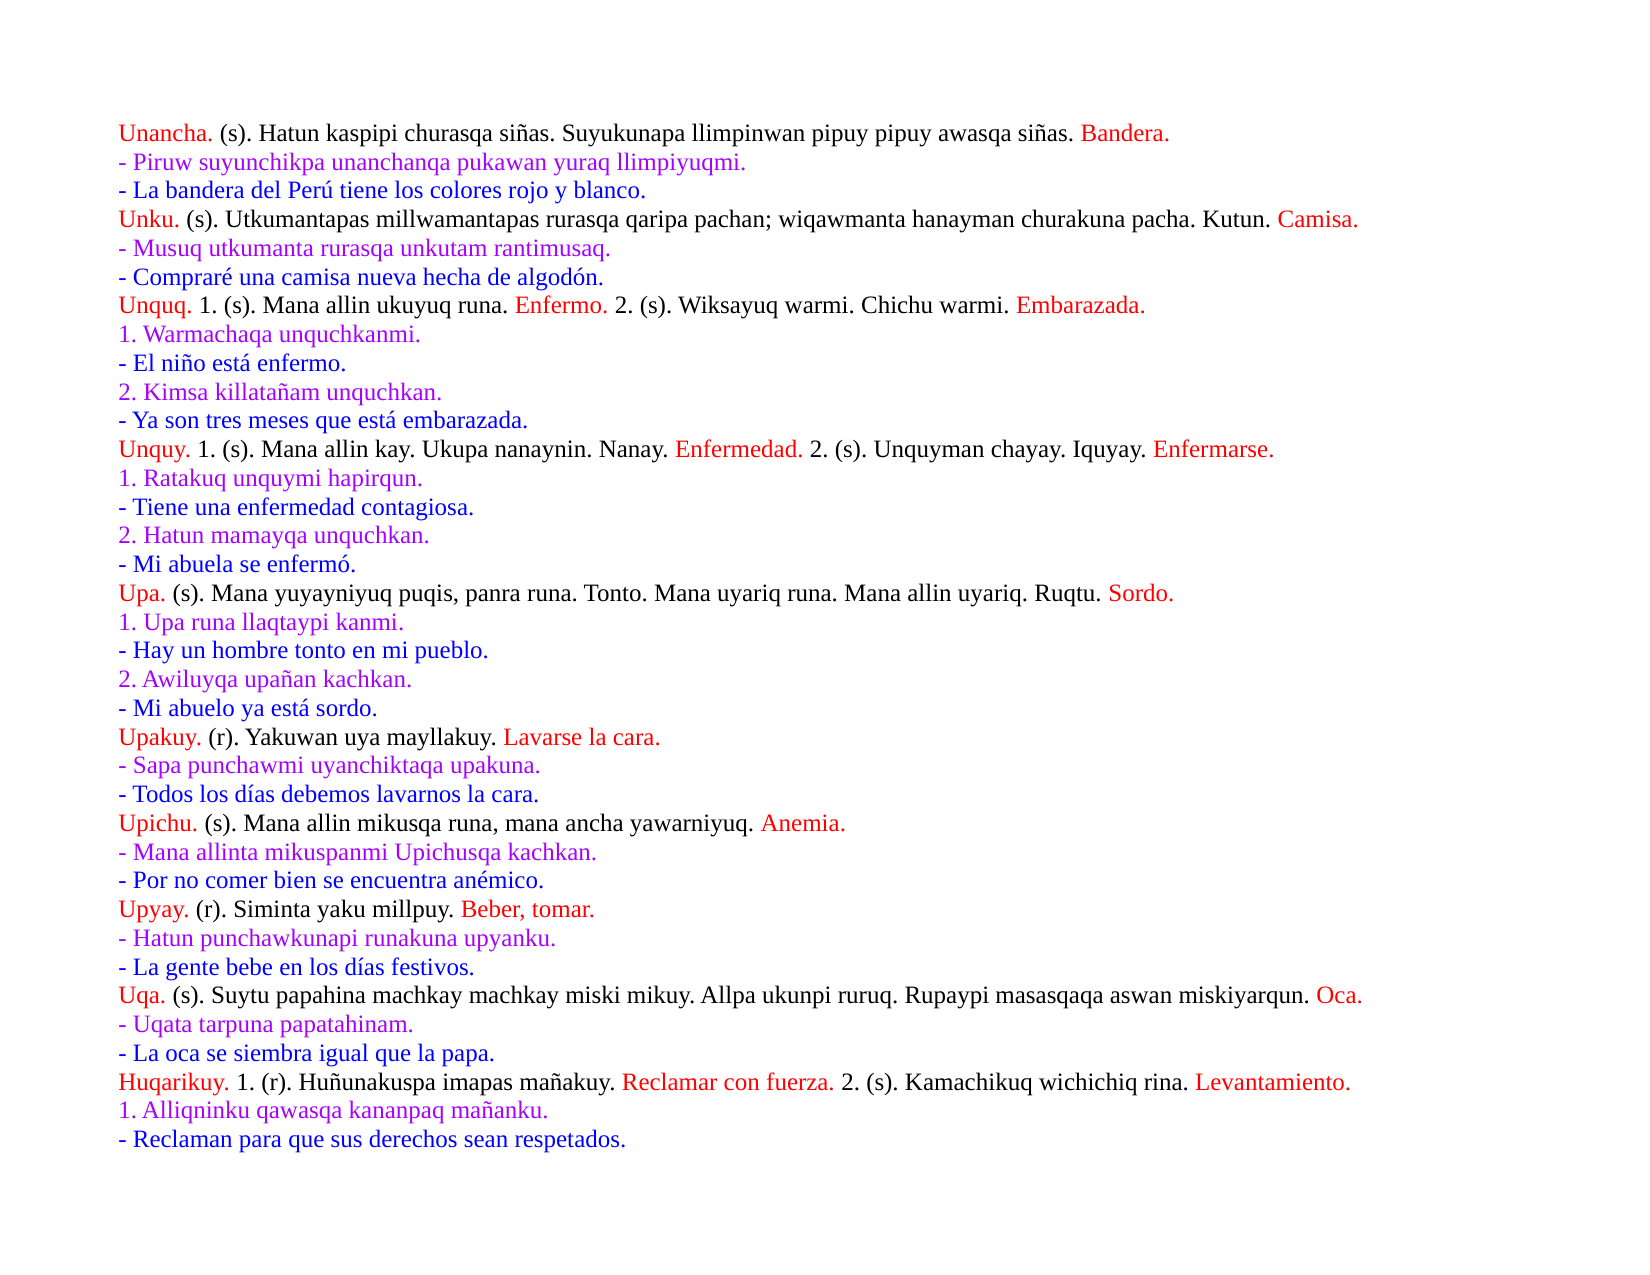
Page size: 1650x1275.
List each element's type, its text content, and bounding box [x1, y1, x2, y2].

text - Mi abuelo ya está sordo. [118, 693, 1532, 722]
text Unku. (s). Utkumantapas millwamantapas rurasqa qaripa pachan; wiqawmanta hanayman churakuna pacha. Kutun. Camisa. [118, 204, 1532, 233]
text 1. Upa runa llaqtaypi kanmi. [118, 607, 1532, 636]
text Upyay. (r). Siminta yaku millpuy. Beber, tomar. [118, 894, 1532, 923]
text - Piruw suyunchikpa unanchanqa pukawan yuraq llimpiyuqmi. [118, 147, 1532, 176]
text 1. Ratakuq unquymi hapirqun. [118, 463, 1532, 492]
text 2. Awiluyqa upañan kachkan. [118, 664, 1532, 693]
text Unancha. (s). Hatun kaspipi churasqa siñas. Suyukunapa llimpinwan pipuy pipuy awasqa siñas. Bandera. [118, 118, 1532, 147]
text - Musuq utkumanta rurasqa unkutam rantimusaq. [118, 233, 1532, 262]
text - La gente bebe en los días festivos. [118, 952, 1532, 981]
text Uqa. (s). Suytu papahina machkay machkay miski mikuy. Allpa ukunpi ruruq. Rupaypi masasqaqa aswan miskiyarqun. Oca. [118, 981, 1532, 1009]
text - Mi abuela se enfermó. [118, 549, 1532, 578]
text Upichu. (s). Mana allin mikusqa runa, mana ancha yawarniyuq. Anemia. [118, 808, 1532, 837]
text - Por no comer bien se encuentra anémico. [118, 866, 1532, 894]
text - La bandera del Perú tiene los colores rojo y blanco. [118, 176, 1532, 204]
text 1. Alliqninku qawasqa kananpaq mañanku. [118, 1096, 1532, 1124]
text - Compraré una camisa nueva hecha de algodón. [118, 262, 1532, 291]
text 2. Hatun mamayqa unquchkan. [118, 521, 1532, 549]
text Upakuy. (r). Yakuwan uya mayllakuy. Lavarse la cara. [118, 722, 1532, 751]
text - Uqata tarpuna papatahinam. [118, 1009, 1532, 1038]
text - Hatun punchawkunapi runakuna upyanku. [118, 923, 1532, 952]
text - Sapa punchawmi uyanchiktaqa upakuna. [118, 751, 1532, 779]
text 2. Kimsa killatañam unquchkan. [118, 377, 1532, 406]
text Upa. (s). Mana yuyayniyuq puqis, panra runa. Tonto. Mana uyariq runa. Mana allin uyariq. Ruqtu. Sordo. [118, 578, 1532, 607]
text - La oca se siembra igual que la papa. [118, 1038, 1532, 1067]
text - Reclaman para que sus derechos sean respetados. [118, 1124, 1532, 1153]
text Huqarikuy. 1. (r). Huñunakuspa imapas mañakuy. Reclamar con fuerza. 2. (s). Kamachikuq wichichiq rina. Levantamiento. [118, 1067, 1532, 1096]
text - Tiene una enfermedad contagiosa. [118, 492, 1532, 521]
text 1. Warmachaqa unquchkanmi. [118, 319, 1532, 348]
text - El niño está enfermo. [118, 348, 1532, 377]
text Unquq. 1. (s). Mana allin ukuyuq runa. Enfermo. 2. (s). Wiksayuq warmi. Chichu warmi. Embarazada. [118, 291, 1532, 319]
text Unquy. 1. (s). Mana allin kay. Ukupa nanaynin. Nanay. Enfermedad. 2. (s). Unquyman chayay. Iquyay. Enfermarse. [118, 434, 1532, 463]
text - Mana allinta mikuspanmi Upichusqa kachkan. [118, 837, 1532, 866]
text - Hay un hombre tonto en mi pueblo. [118, 636, 1532, 664]
text - Ya son tres meses que está embarazada. [118, 406, 1532, 434]
text - Todos los días debemos lavarnos la cara. [118, 779, 1532, 808]
